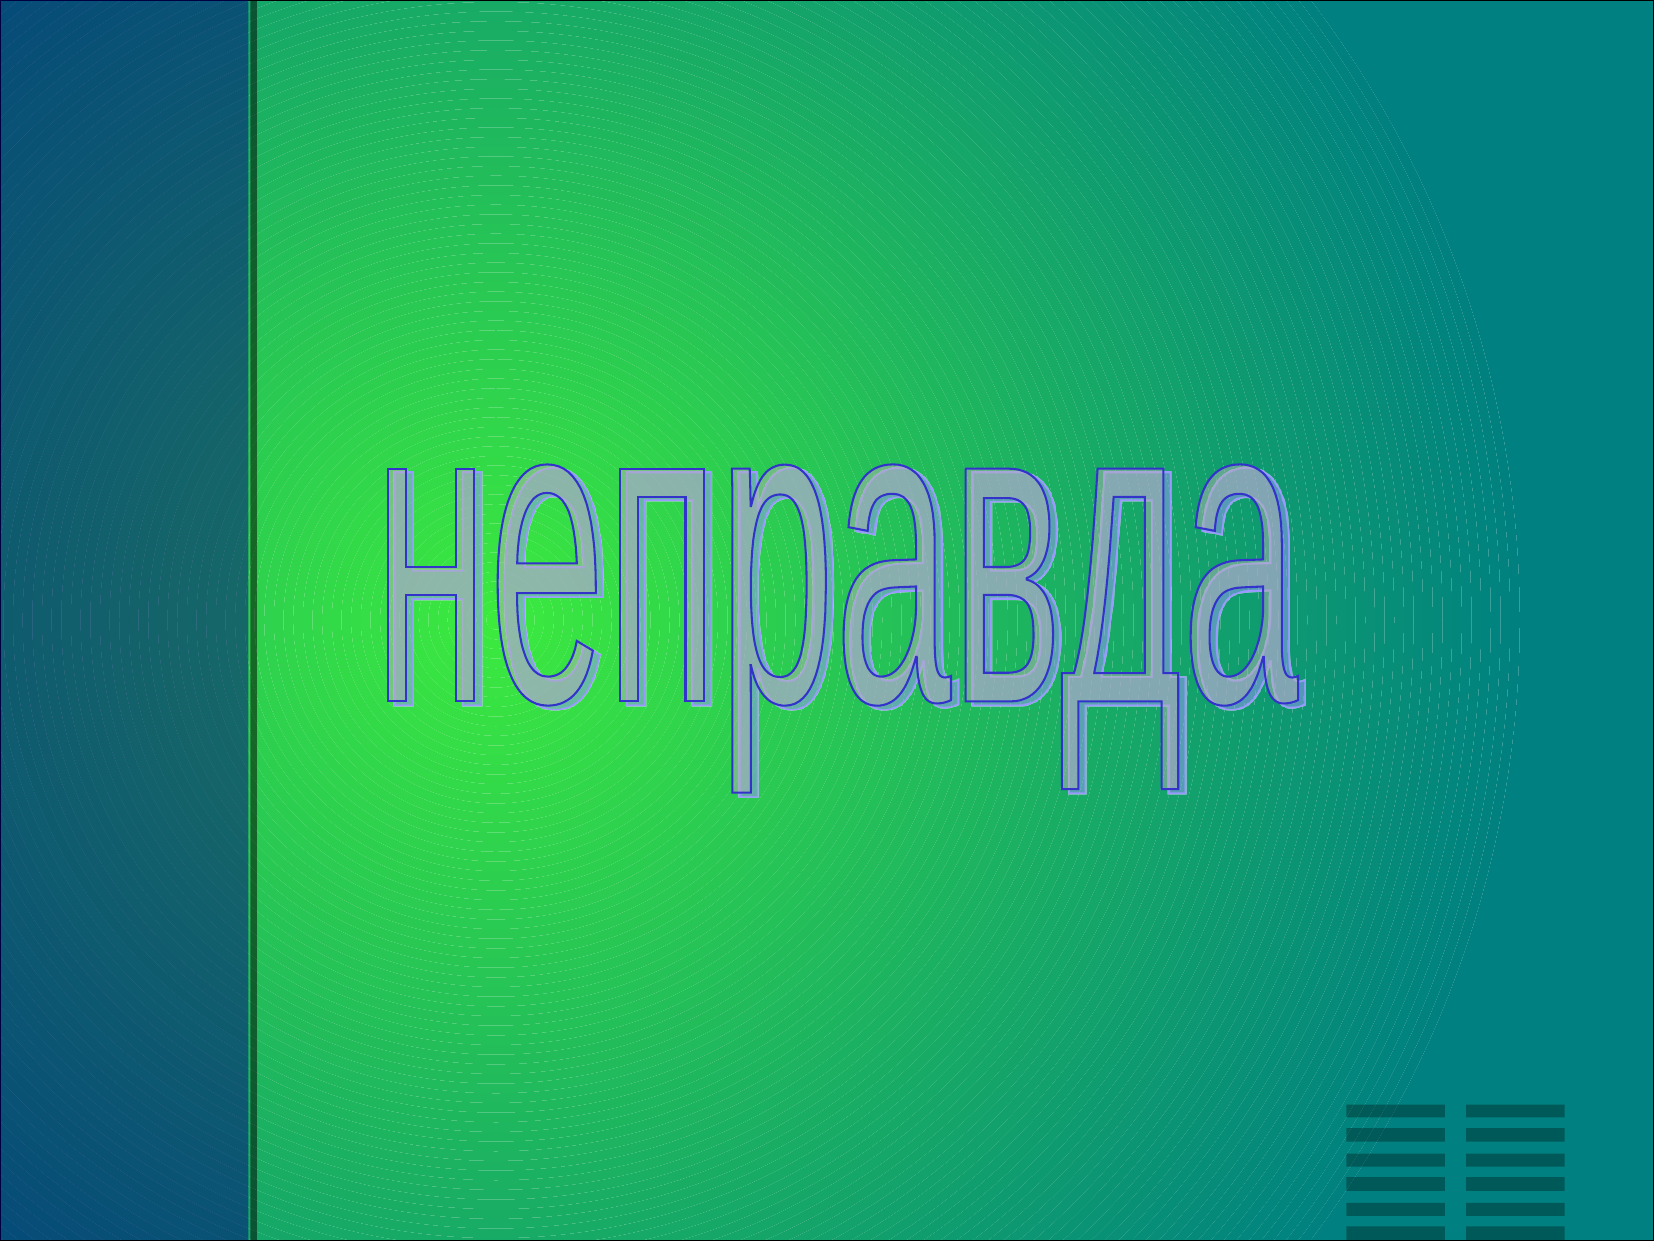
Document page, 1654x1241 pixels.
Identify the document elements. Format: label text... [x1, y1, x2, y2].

text_box неправда [843, 464, 952, 706]
text_box неправда [619, 468, 704, 702]
text_box неправда [731, 464, 826, 793]
text_box неправда [1061, 468, 1179, 790]
text_box неправда [965, 468, 1054, 702]
text_box неправда [497, 464, 596, 706]
text_box неправда [1190, 464, 1299, 706]
text_box неправда [387, 468, 475, 702]
